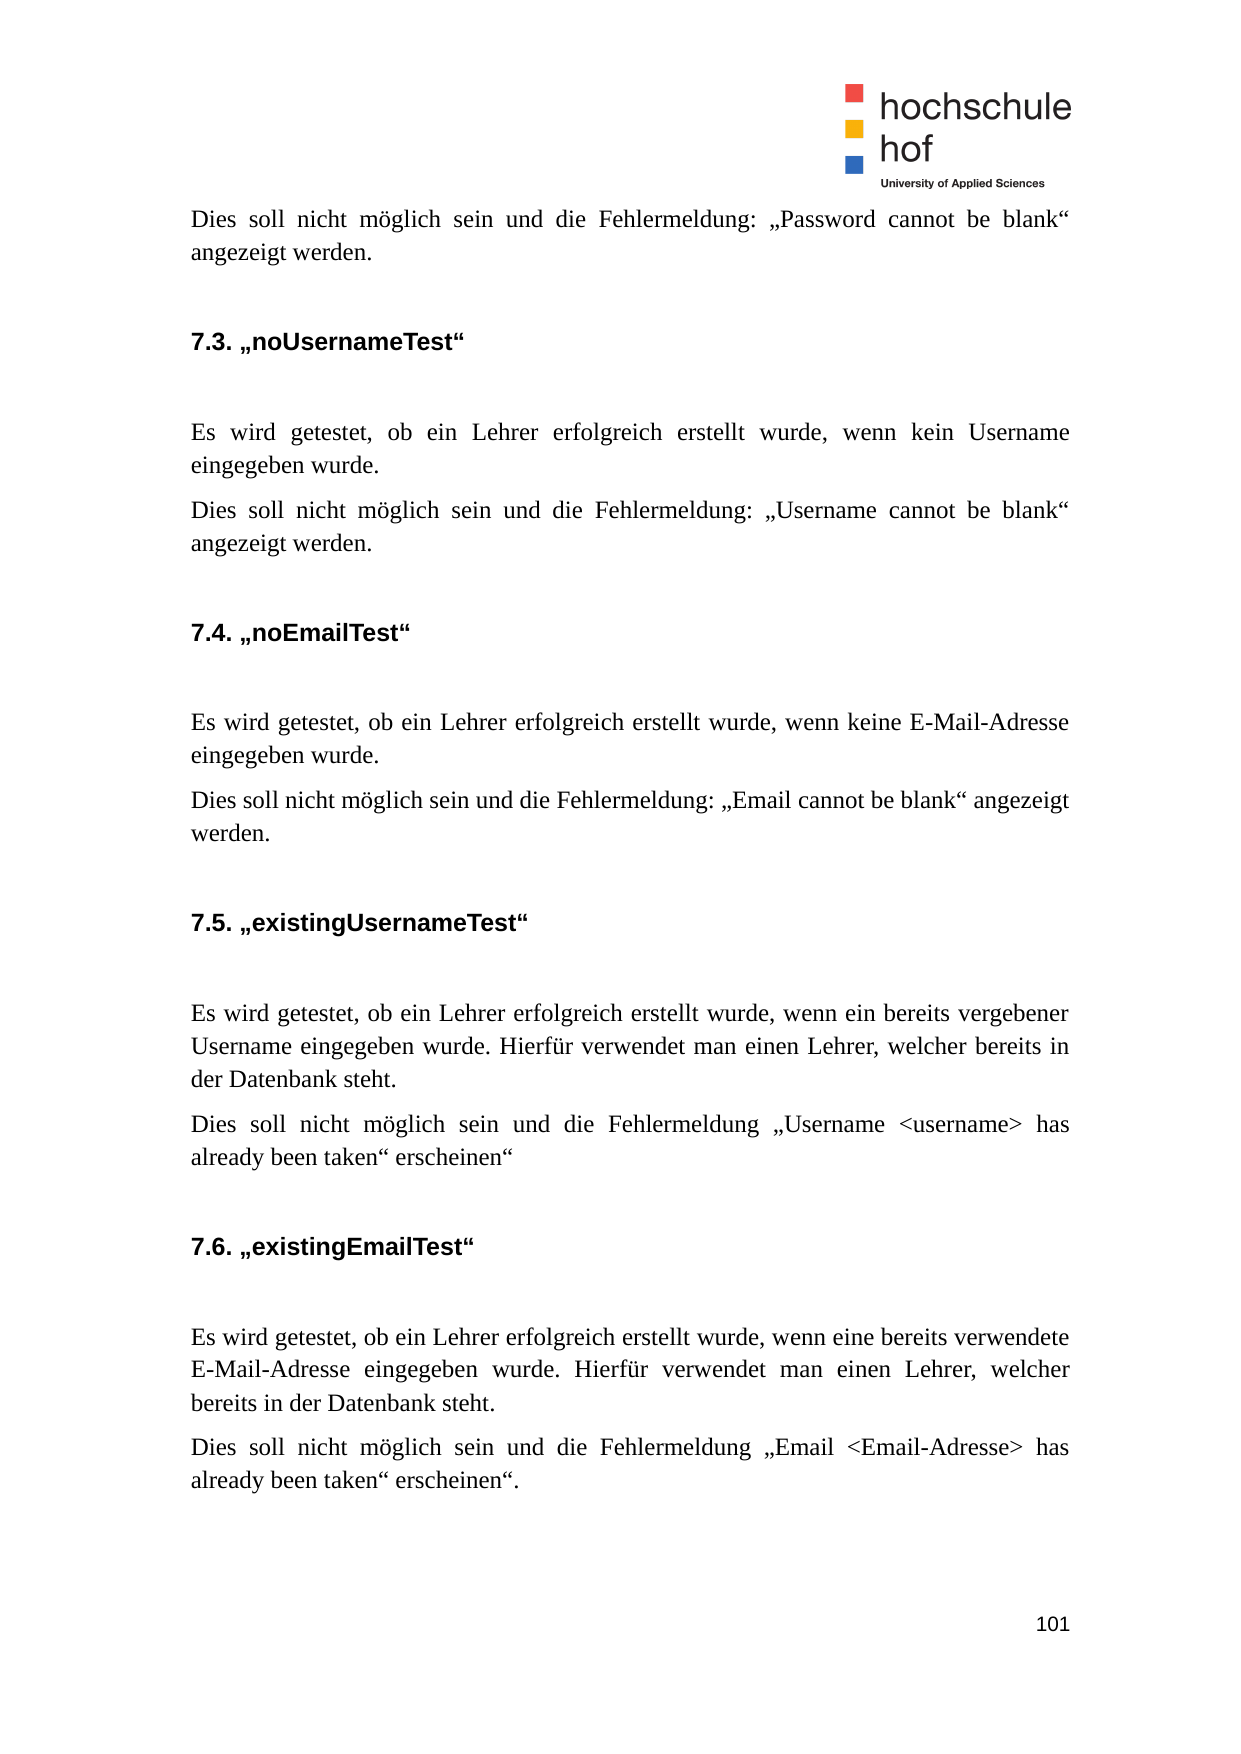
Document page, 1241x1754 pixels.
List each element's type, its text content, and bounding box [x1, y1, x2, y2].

text Es wird getestet, ob ein Lehrer erfolgreich erstellt wurde, wenn kein Username eingegeben wurde. [191, 417, 1070, 479]
text Dies soll nicht möglich sein und die Fehlermeldung: „Password cannot be blank“ angezeigt werden. [191, 204, 1070, 266]
text Dies soll nicht möglich sein und die Fehlermeldung: „Email cannot be blank“ angezeigt werden. [191, 785, 1070, 847]
picture [845, 84, 1071, 189]
text 7.6. „existingEmailTest“ [191, 1232, 1070, 1261]
text Es wird getestet, ob ein Lehrer erfolgreich erstellt wurde, wenn keine E-Mail-Adresse eingegeben wurde. [191, 707, 1070, 769]
text Dies soll nicht möglich sein und die Fehlermeldung: „Username cannot be blank“ angezeigt werden. [191, 495, 1070, 557]
text Es wird getestet, ob ein Lehrer erfolgreich erstellt wurde, wenn ein bereits vergebener Username eingegeben wurde. Hierfür verwendet man einen Lehrer, welcher bereits in der Datenbank steht. [191, 998, 1070, 1093]
text Dies soll nicht möglich sein und die Fehlermeldung „Username <username> has already been taken“ erscheinen“ [191, 1109, 1070, 1171]
text 7.5. „existingUsernameTest“ [191, 908, 1070, 937]
text 7.4. „noEmailTest“ [191, 618, 1070, 646]
text Es wird getestet, ob ein Lehrer erfolgreich erstellt wurde, wenn eine bereits verwendete E-Mail-Adresse eingegeben wurde. Hierfür verwendet man einen Lehrer, welcher bereits in der Datenbank steht. [191, 1322, 1070, 1416]
text Dies soll nicht möglich sein und die Fehlermeldung „Email <Email-Adresse> has already been taken“ erscheinen“. [191, 1432, 1070, 1494]
text 7.3. „noUsernameTest“ [191, 327, 1070, 356]
